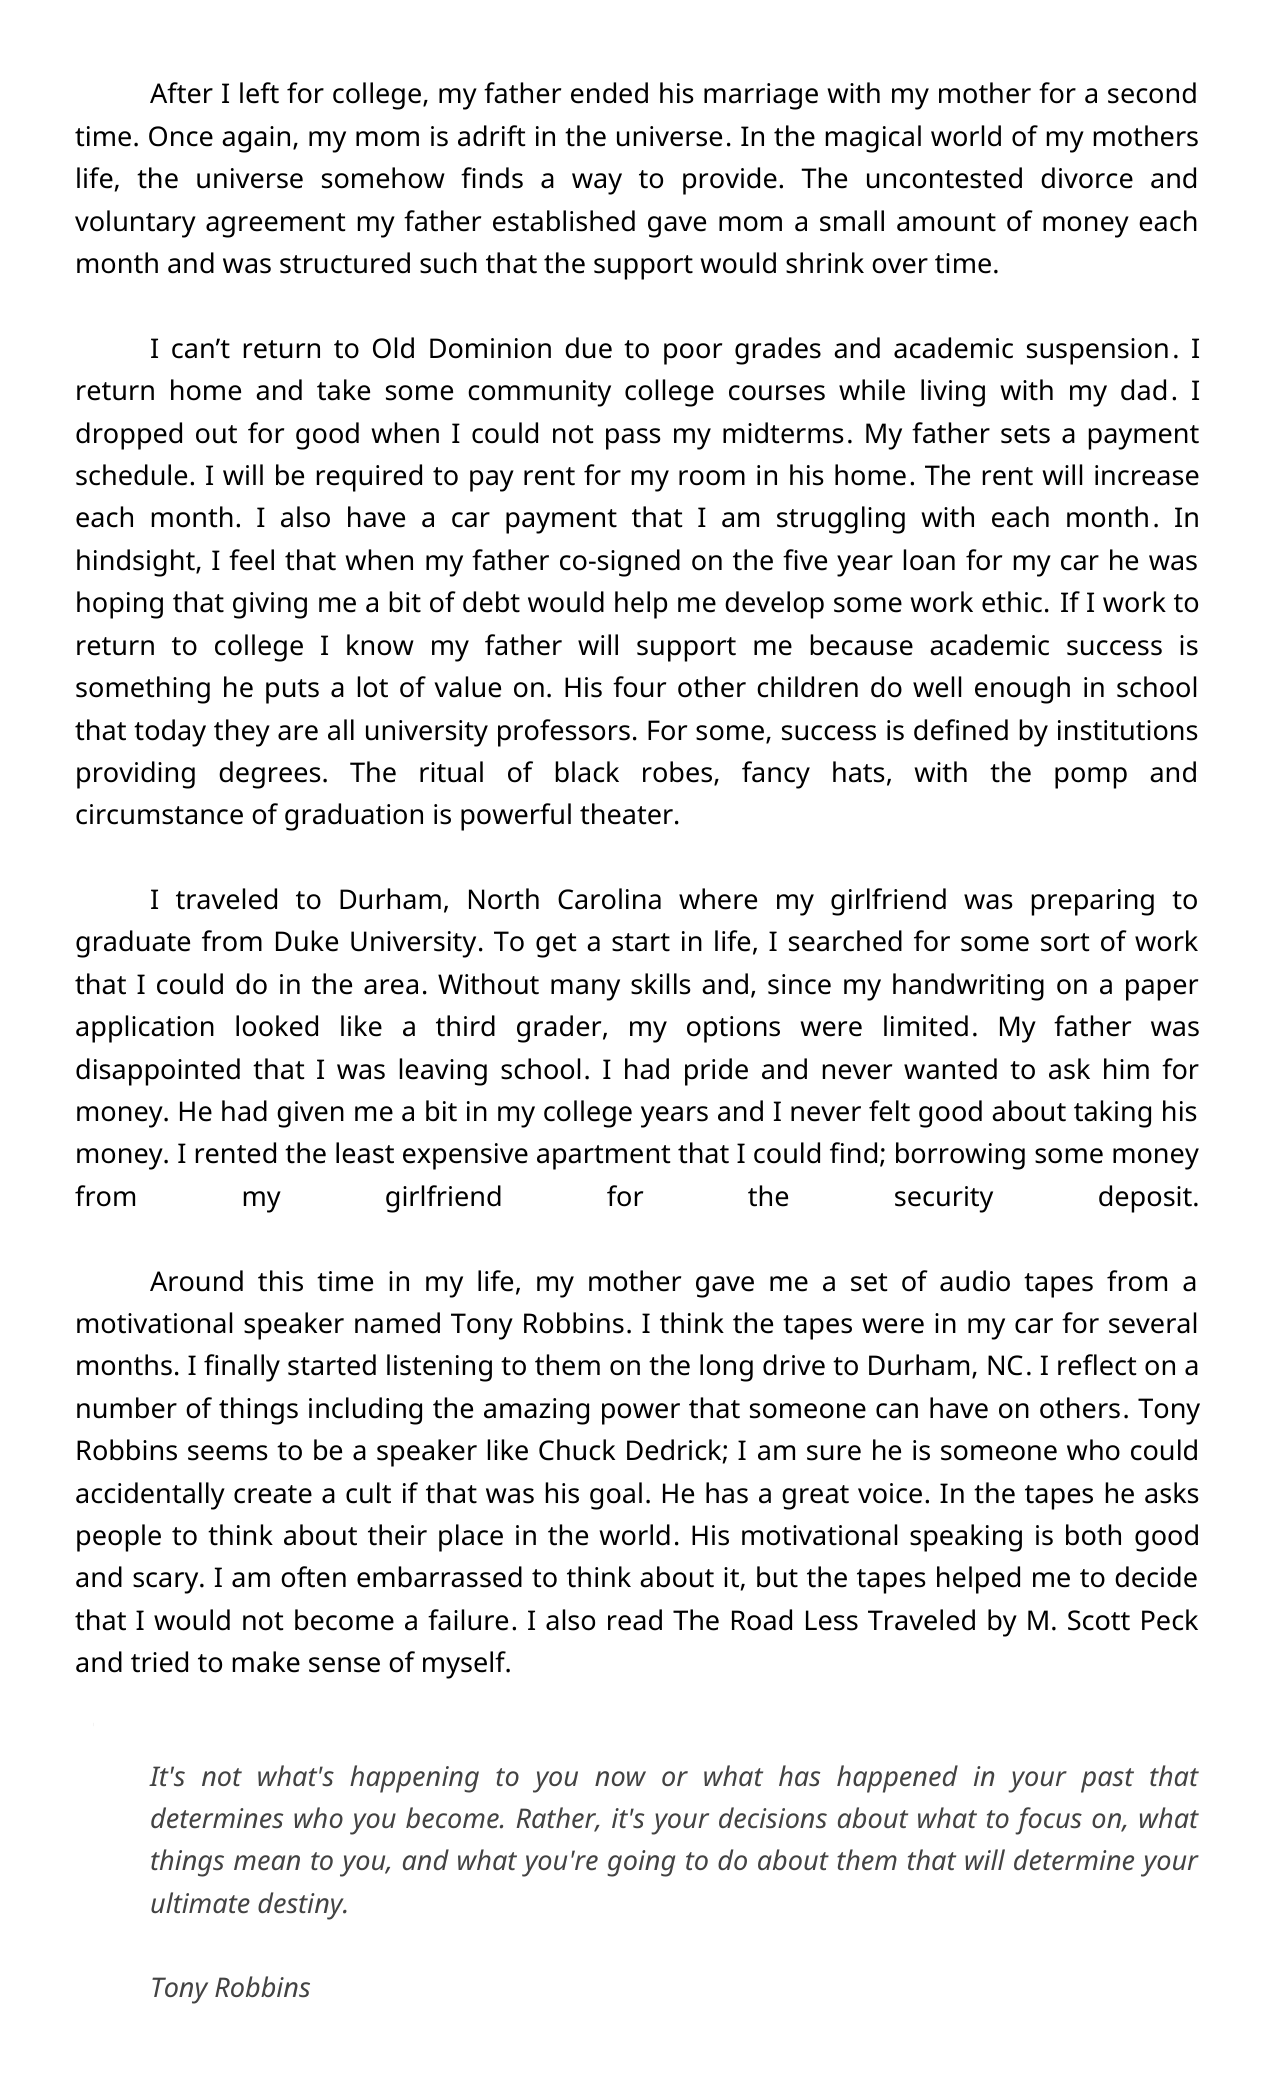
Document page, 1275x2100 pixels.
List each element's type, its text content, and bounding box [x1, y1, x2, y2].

text After I left for college, my father ended his marriage with my mother for a second time. Once again, my mom is adrift in the universe. In the magical world of my mothers life, the universe somehow finds a way to provide. The uncontested divorce and voluntary agreement my father established gave mom a small amount of money each month and was structured such that the support would shrink over time. [75, 75, 1200, 281]
text It's not what's happening to you now or what has happened in your past that determines who you become. Rather, it's your decisions about what to focus on, what things mean to you, and what you're going to do about them that will determine your ultimate destiny. [150, 1757, 1200, 1921]
text I can’t return to Old Dominion due to poor grades and academic suspension. I return home and take some community college courses while living with my dad. I dropped out for good when I could not pass my midterms. My father sets a payment schedule. I will be required to pay rent for my room in his home. The rent will increase each month. I also have a car payment that I am struggling with each month. In hindsight, I feel that when my father co-signed on the five year loan for my car he was hoping that giving me a bit of debt would help me develop some work ethic. If I work to return to college I know my father will support me because academic success is something he puts a lot of value on. His four other children do well enough in school that today they are all university professors. For some, success is defined by institutions providing degrees. The ritual of black robes, fancy hats, with the pomp and circumstance of graduation is powerful theater. [75, 329, 1200, 833]
text I traveled to Durham, North Carolina where my girlfriend was preparing to graduate from Duke University. To get a start in life, I searched for some sort of work that I could do in the area. Without many skills and, since my handwriting on a paper application looked like a third grader, my options were limited. My father was disappointed that I was leaving school. I had pride and never wanted to ask him for money. He had given me a bit in my college years and I never felt good about taking his money. I rented the least expensive apartment that I could find; borrowing some money from my girlfriend for the security deposit. Around this time in my life, my mother gave me a set of audio tapes from a motivational speaker named Tony Robbins. I think the tapes were in my car for several months. I finally started listening to them on the long drive to Durham, NC. I reflect on a number of things including the amazing power that someone can have on others. Tony Robbins seems to be a speaker like Chuck Dedrick; I am sure he is someone who could accidentally create a cult if that was his goal. He has a great voice. In the tapes he asks people to think about their place in the world. His motivational speaking is both good and scary. I am often embarrassed to think about it, but the tapes helped me to decide that I would not become a failure. I also read The Road Less Traveled by M. Scott Peck and tried to make sense of myself. [75, 881, 1200, 1681]
text Tony Robbins [150, 1969, 1200, 2006]
